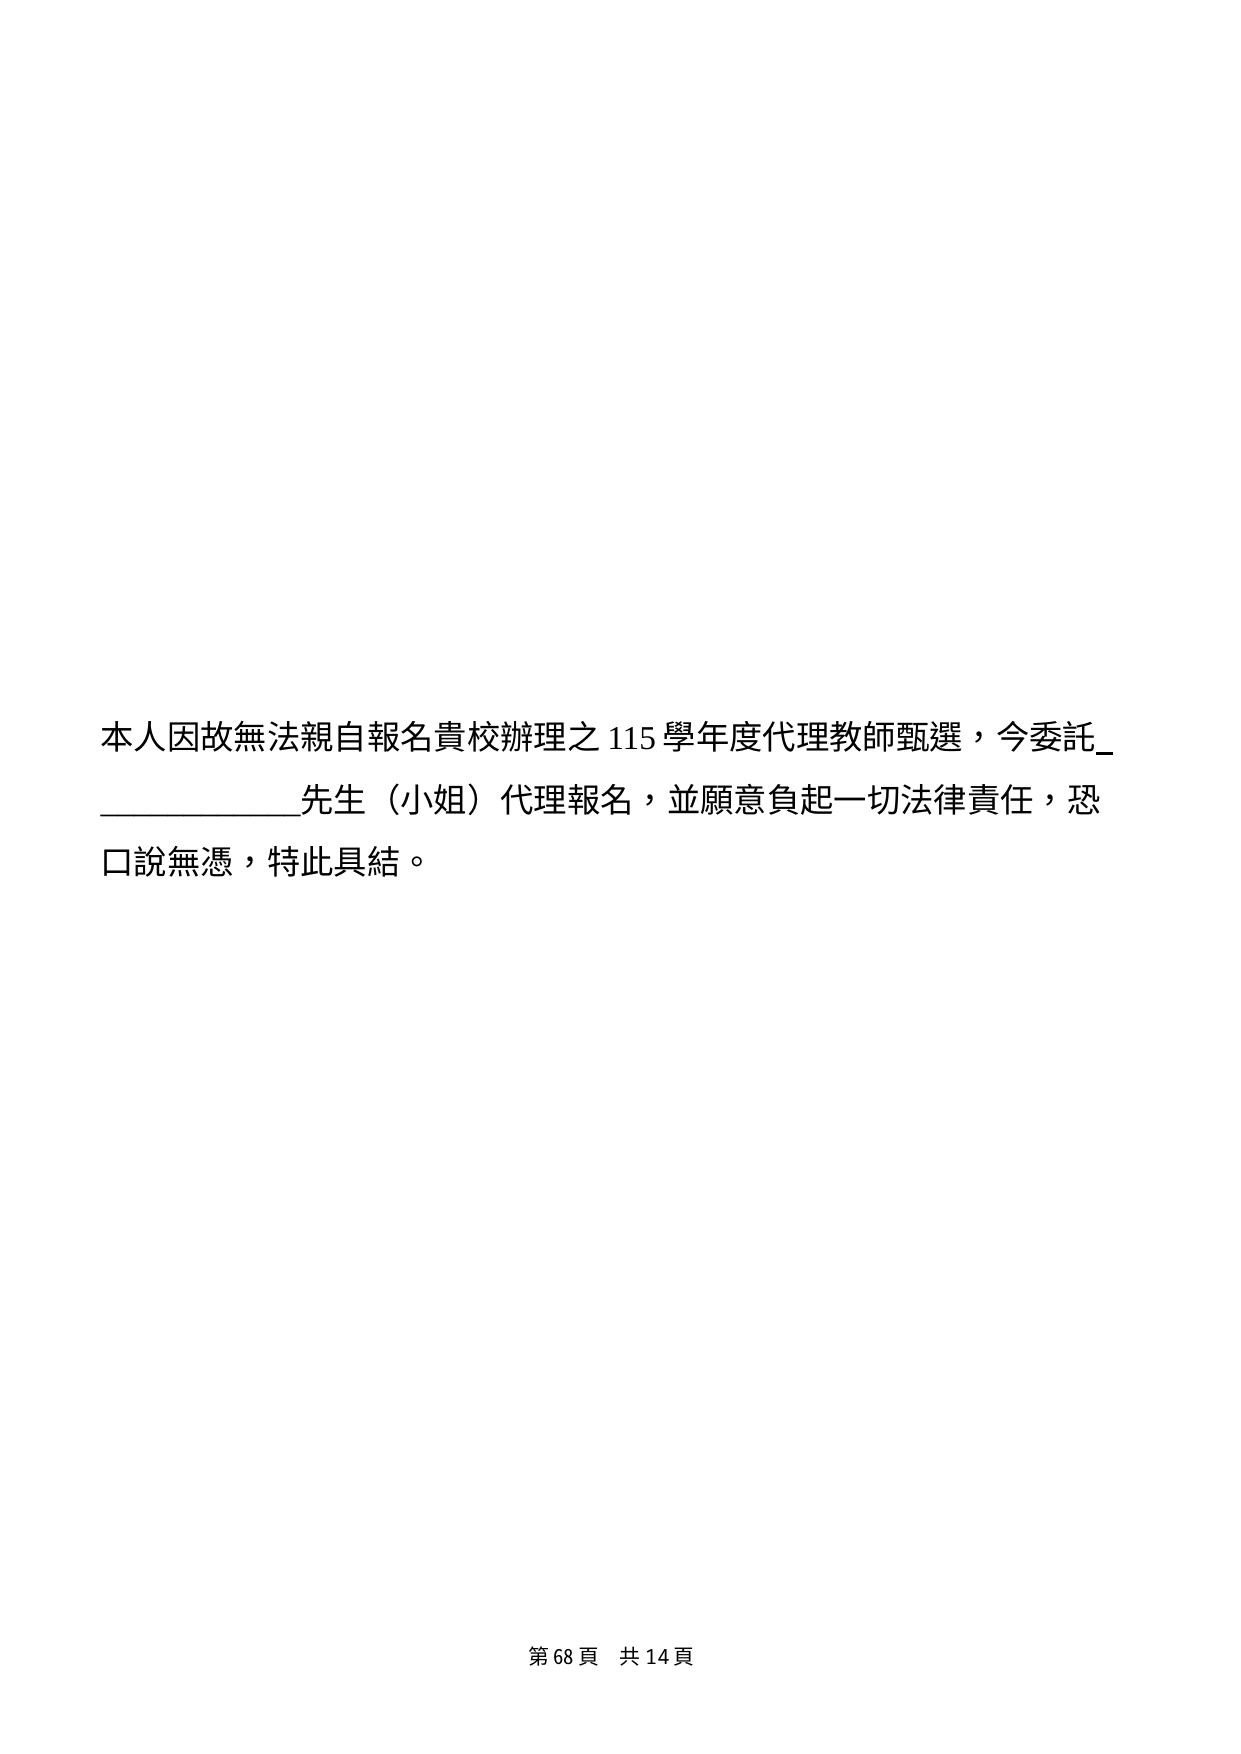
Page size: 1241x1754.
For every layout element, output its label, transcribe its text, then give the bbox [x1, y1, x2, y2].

text 本人因故無法親自報名貴校辦理之115學年度代理教師甄選，今委託 ____________先生（小姐）代理報名，並願意負起一切法律責任，恐口說無憑，特此具結。 [100, 693, 1122, 881]
